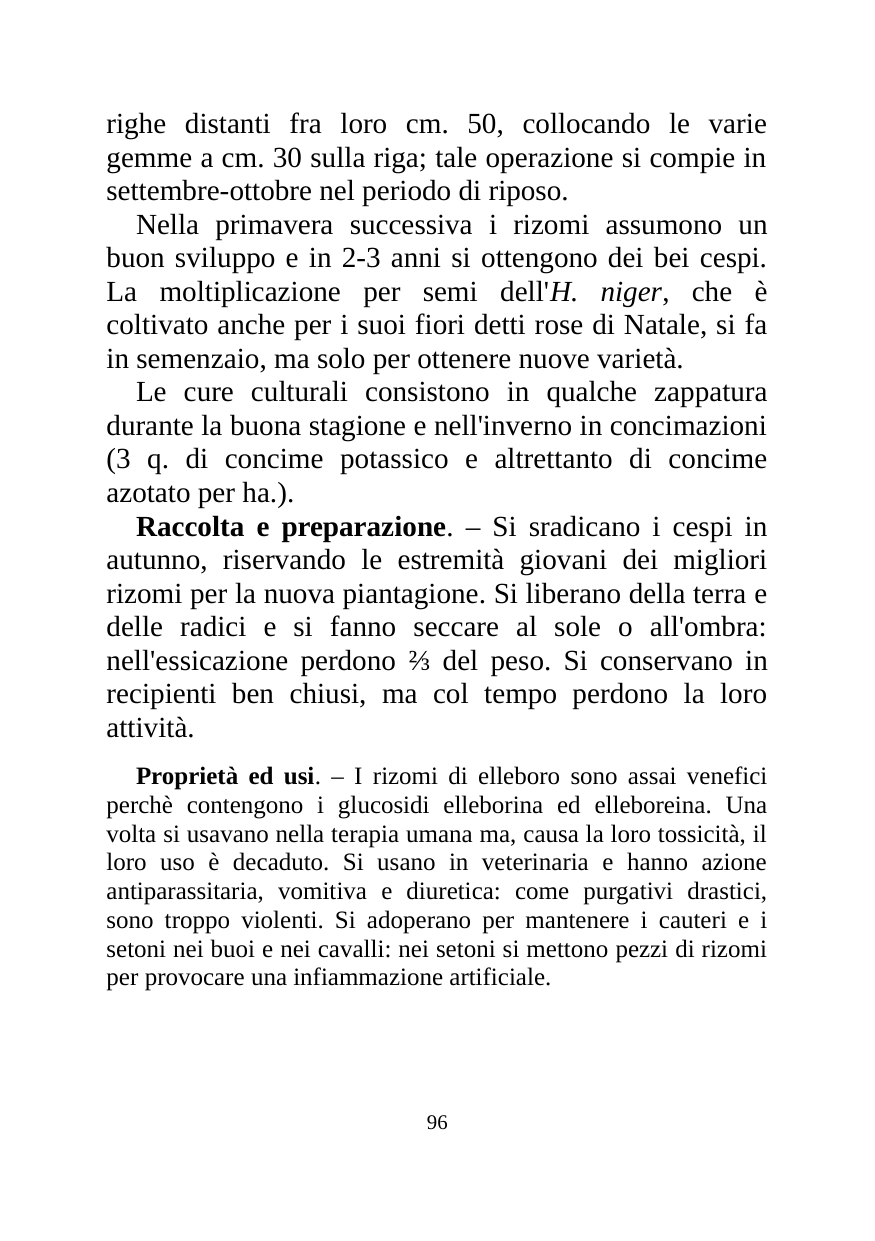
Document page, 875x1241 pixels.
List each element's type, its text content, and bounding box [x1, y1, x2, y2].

text Nella primavera successiva i rizomi assumono un buon sviluppo e in 2-3 anni si ottengono dei bei cespi. La moltiplicazione per semi dell'H. niger, che è coltivato anche per i suoi fiori detti rose di Natale, si fa in semenzaio, ma solo per ottenere nuove varietà. [106, 207, 768, 374]
text Proprietà ed usi. – I rizomi di elleboro sono assai venefici perchè contengono i glucosidi elleborina ed elleboreina. Una volta si usavano nella terapia umana ma, causa la loro tossicità, il loro uso è decaduto. Si usano in veterinaria e hanno azione antiparassitaria, vomitiva e diuretica: come purgativi drastici, sono troppo violenti. Si adoperano per mantenere i cauteri e i setoni nei buoi e nei cavalli: nei setoni si mettono pezzi di rizomi per provocare una infiammazione artificiale. [106, 761, 768, 991]
text righe distanti fra loro cm. 50, collocando le varie gemme a cm. 30 sulla riga; tale operazione si compie in settembre-ottobre nel periodo di riposo. [106, 106, 768, 207]
text Le cure culturali consistono in qualche zappatura durante la buona stagione e nell'inverno in concimazioni (3 q. di concime potassico e altrettanto di concime azotato per ha.). [106, 374, 768, 509]
text Raccolta e preparazione. – Si sradicano i cespi in autunno, riservando le estremità giovani dei migliori rizomi per la nuova piantagione. Si liberano della terra e delle radici e si fanno seccare al sole o all'ombra: nell'essicazione perdono ⅔ del peso. Si conservano in recipienti ben chiusi, ma col tempo perdono la loro attività. [106, 509, 768, 743]
